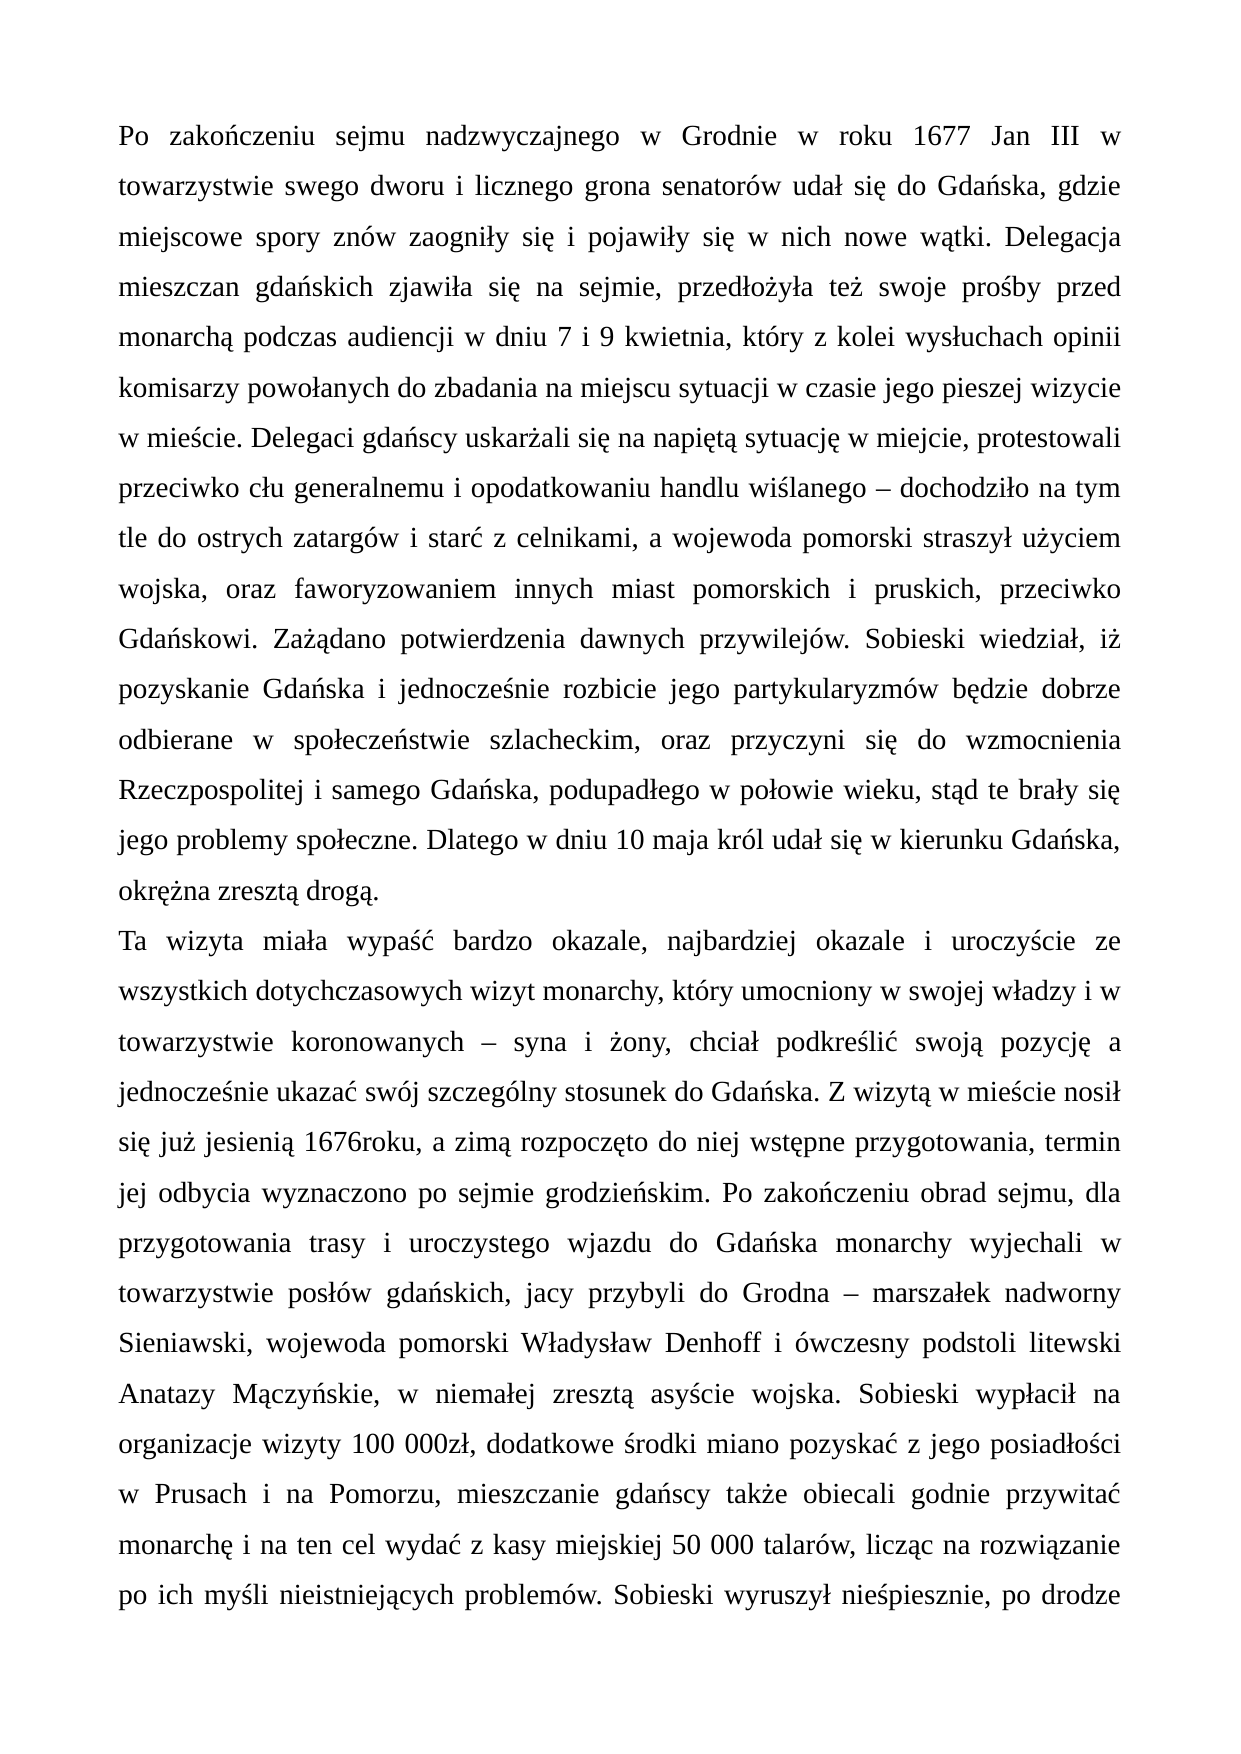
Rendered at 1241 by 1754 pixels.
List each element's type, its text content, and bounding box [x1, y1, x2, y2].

text Po zakończeniu sejmu nadzwyczajnego w Grodnie w roku 1677 Jan III w towarzystwie swego dworu i licznego grona senatorów udał się do Gdańska, gdzie miejscowe spory znów zaogniły się i pojawiły się w nich nowe wątki. Delegacja mieszczan gdańskich zjawiła się na sejmie, przedłożyła też swoje prośby przed monarchą podczas audiencji w dniu 7 i 9 kwietnia, który z kolei wysłuchach opinii komisarzy powołanych do zbadania na miejscu sytuacji w czasie jego pieszej wizycie w mieście. Delegaci gdańscy uskarżali się na napiętą sytuację w miejcie, protestowali przeciwko cłu generalnemu i opodatkowaniu handlu wiślanego – dochodziło na tym tle do ostrych zatargów i starć z celnikami, a wojewoda pomorski straszył użyciem wojska, oraz faworyzowaniem innych miast pomorskich i pruskich, przeciwko Gdańskowi. Zażądano potwierdzenia dawnych przywilejów. Sobieski wiedział, iż pozyskanie Gdańska i jednocześnie rozbicie jego partykularyzmów będzie dobrze odbierane w społeczeństwie szlacheckim, oraz przyczyni się do wzmocnienia Rzeczpospolitej i samego Gdańska, podupadłego w połowie wieku, stąd te brały się jego problemy społeczne. Dlatego w dniu 10 maja król udał się w kierunku Gdańska, okrężna zresztą drogą. [118, 118, 1122, 906]
text Ta wizyta miała wypaść bardzo okazale, najbardziej okazale i uroczyście ze wszystkich dotychczasowych wizyt monarchy, który umocniony w swojej władzy i w towarzystwie koronowanych – syna i żony, chciał podkreślić swoją pozycję a jednocześnie ukazać swój szczególny stosunek do Gdańska. Z wizytą w mieście nosił się już jesienią 1676roku, a zimą rozpoczęto do niej wstępne przygotowania, termin jej odbycia wyznaczono po sejmie grodzieńskim. Po zakończeniu obrad sejmu, dla przygotowania trasy i uroczystego wjazdu do Gdańska monarchy wyjechali w towarzystwie posłów gdańskich, jacy przybyli do Grodna – marszałek nadworny Sieniawski, wojewoda pomorski Władysław Denhoff i ówczesny podstoli litewski Anatazy Mączyńskie, w niemałej zresztą asyście wojska. Sobieski wypłacił na organizacje wizyty 100 000zł, dodatkowe środki miano pozyskać z jego posiadłości w Prusach i na Pomorzu, mieszczanie gdańscy także obiecali godnie przywitać monarchę i na ten cel wydać z kasy miejskiej 50 000 talarów, licząc na rozwiązanie po ich myśli nieistniejących problemów. Sobieski wyruszył nieśpiesznie, po drodze [118, 923, 1122, 1611]
